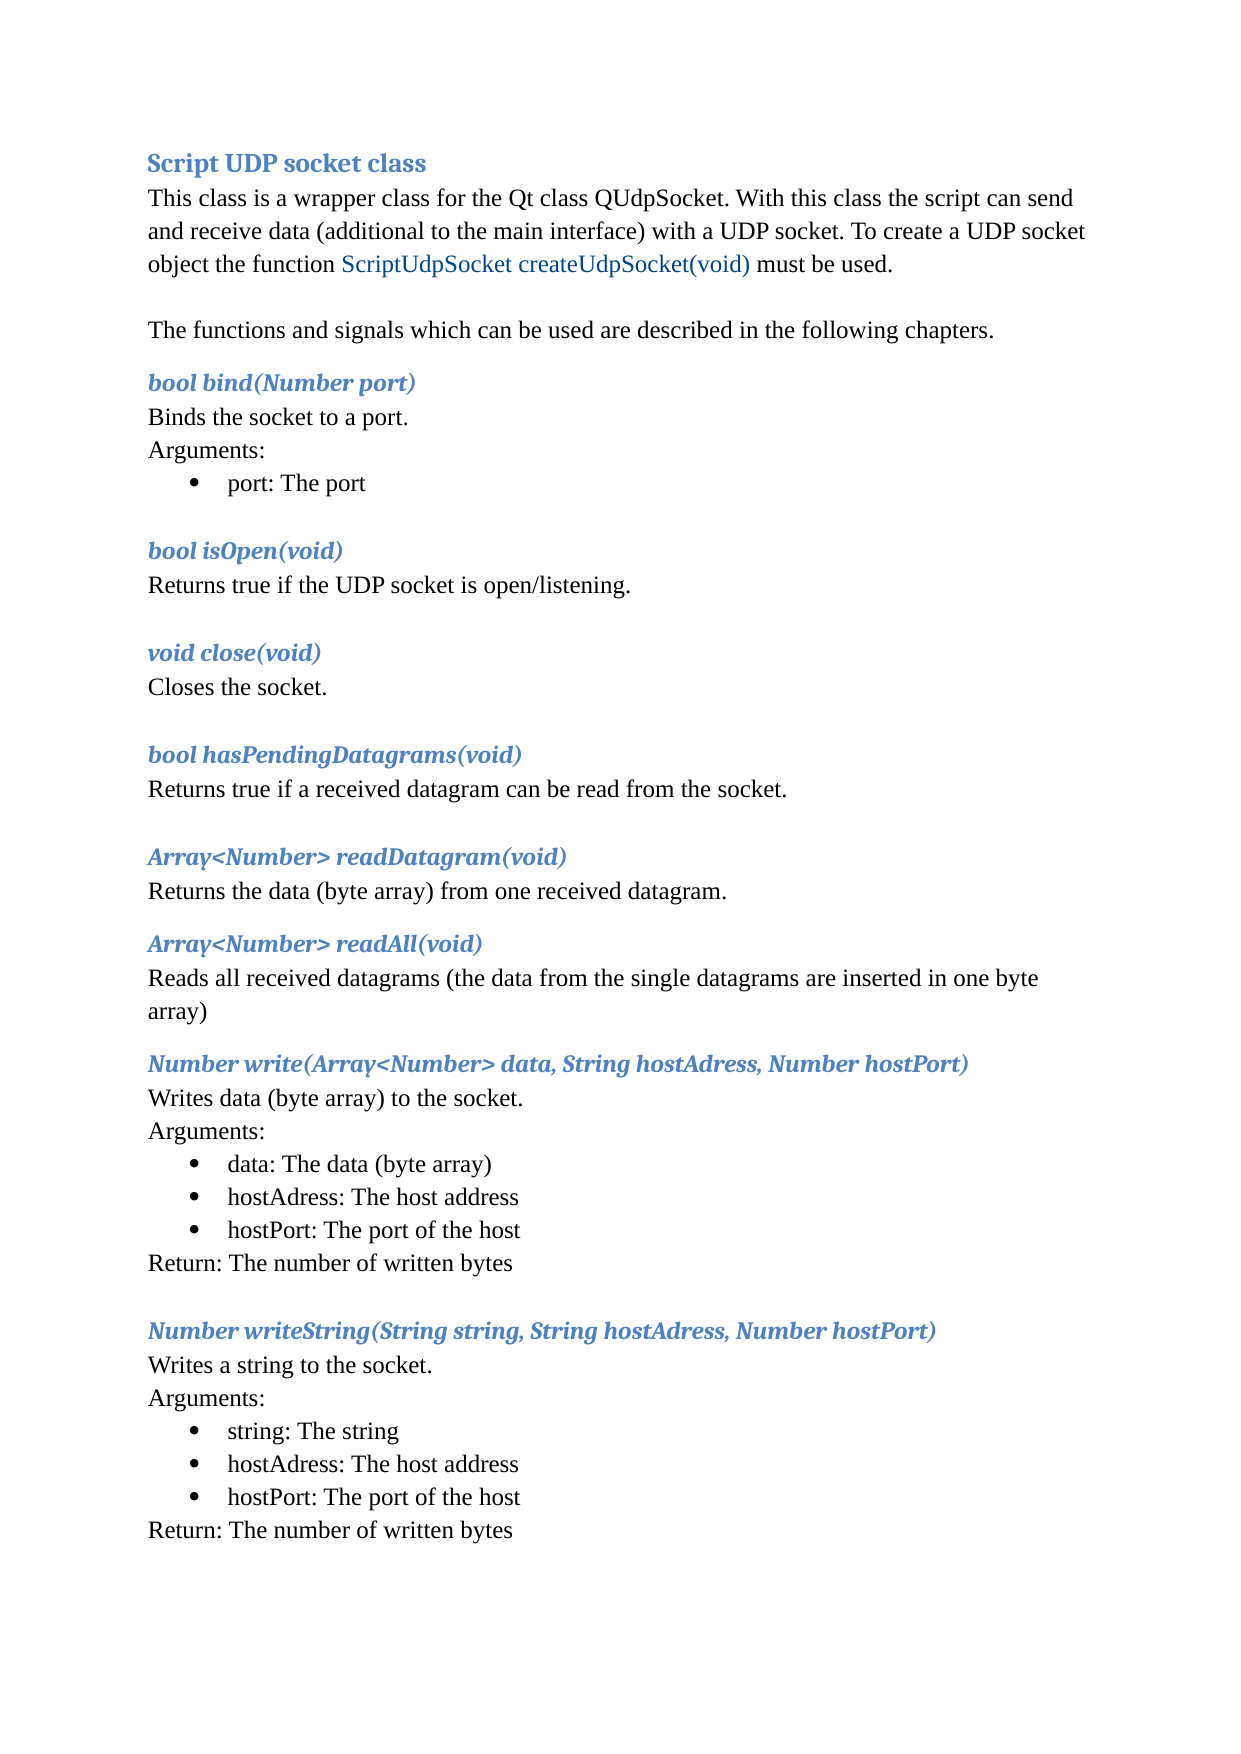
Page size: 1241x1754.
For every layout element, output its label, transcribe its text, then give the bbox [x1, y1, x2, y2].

text Writes a string to the socket. [148, 1350, 1093, 1379]
list string: The string [190, 1416, 1093, 1445]
list port: The port [190, 468, 1093, 497]
subtitle void close(void) [148, 639, 1093, 668]
text Returns true if the UDP socket is open/listening. [148, 570, 1093, 599]
list data: The data (byte array) [190, 1149, 1093, 1178]
text Return: The number of written bytes [148, 1248, 1093, 1277]
subtitle bool hasPendingDatagrams(void) [148, 741, 1093, 770]
list hostPort: The port of the host [190, 1215, 1093, 1244]
text Writes data (byte array) to the socket. [148, 1083, 1093, 1112]
text Reads all received datagrams (the data from the single datagrams are inserted in one byte array) [148, 963, 1093, 1025]
text Closes the socket. [148, 672, 1093, 701]
subtitle Script UDP socket class [148, 148, 1093, 179]
subtitle Number writeString(String string, String hostAdress, Number hostPort) [148, 1317, 1093, 1346]
text The functions and signals which can be used are described in the following chapters. [148, 315, 1093, 344]
list hostPort: The port of the host [190, 1482, 1093, 1511]
list hostAdress: The host address [190, 1182, 1093, 1211]
subtitle bool bind(Number port) [148, 369, 1093, 398]
text Returns true if a received datagram can be read from the socket. [148, 774, 1093, 803]
subtitle bool isOpen(void) [148, 537, 1093, 566]
text Return: The number of written bytes [148, 1515, 1093, 1544]
text Arguments: [148, 1383, 1093, 1412]
text Arguments: [148, 1116, 1093, 1145]
list hostAdress: The host address [190, 1449, 1093, 1478]
text This class is a wrapper class for the Qt class QUdpSocket. With this class the script can send and receive data (additional to the main interface) with a UDP socket. To create a UDP socket object the function ScriptUdpSocket createUdpSocket(void) must be used. [148, 183, 1093, 278]
text Arguments: [148, 435, 1093, 464]
subtitle Array<Number> readAll(void) [148, 930, 1093, 959]
subtitle Number write(Array<Number> data, String hostAdress, Number hostPort) [148, 1050, 1093, 1079]
text Returns the data (byte array) from one received datagram. [148, 876, 1093, 905]
subtitle Array<Number> readDatagram(void) [148, 843, 1093, 872]
text Binds the socket to a port. [148, 402, 1093, 431]
